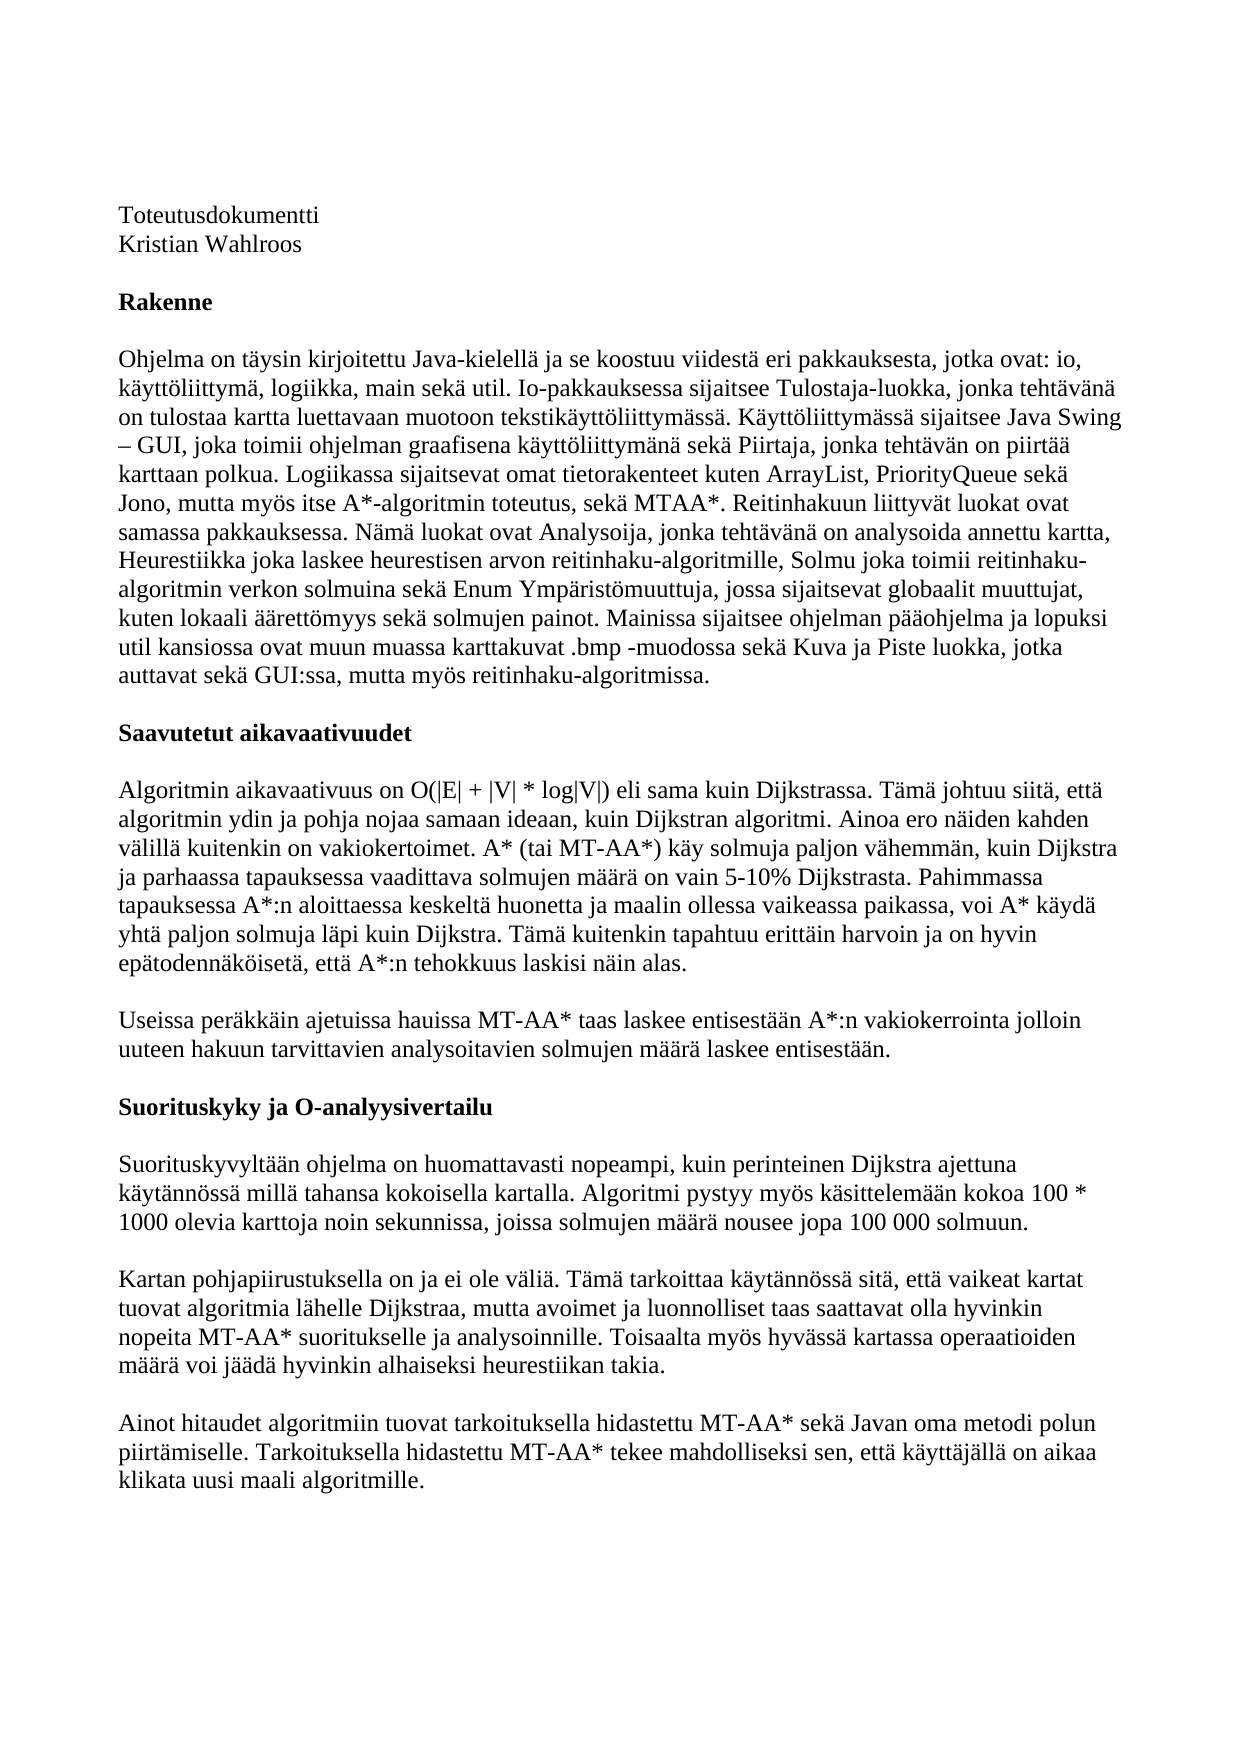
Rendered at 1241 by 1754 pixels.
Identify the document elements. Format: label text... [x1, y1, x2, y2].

text Kartan pohjapiirustuksella on ja ei ole väliä. Tämä tarkoittaa käytännössä sitä, että vaikeat kartat tuovat algoritmia lähelle Dijkstraa, mutta avoimet ja luonnolliset taas saattavat olla hyvinkin nopeita MT-AA* suoritukselle ja analysoinnille. Toisaalta myös hyvässä kartassa operaatioiden määrä voi jäädä hyvinkin alhaiseksi heurestiikan takia. [118, 1264, 1122, 1379]
text Suorituskyvyltään ohjelma on huomattavasti nopeampi, kuin perinteinen Dijkstra ajettuna käytännössä millä tahansa kokoisella kartalla. Algoritmi pystyy myös käsittelemään kokoa 100 * 1000 olevia karttoja noin sekunnissa, joissa solmujen määrä nousee jopa 100 000 solmuun. [118, 1149, 1122, 1235]
text Useissa peräkkäin ajetuissa hauissa MT-AA* taas laskee entisestään A*:n vakiokerrointa jolloin uuteen hakuun tarvittavien analysoitavien solmujen määrä laskee entisestään. [118, 1005, 1122, 1063]
text Suorituskyky ja O-analyysivertailu [118, 1092, 1122, 1120]
text Ainot hitaudet algoritmiin tuovat tarkoituksella hidastettu MT-AA* sekä Javan oma metodi polun piirtämiselle. Tarkoituksella hidastettu MT-AA* tekee mahdolliseksi sen, että käyttäjällä on aikaa klikata uusi maali algoritmille. [118, 1408, 1122, 1494]
text Ohjelma on täysin kirjoitettu Java-kielellä ja se koostuu viidestä eri pakkauksesta, jotka ovat: io, käyttöliittymä, logiikka, main sekä util. Io-pakkauksessa sijaitsee Tulostaja-luokka, jonka tehtävänä on tulostaa kartta luettavaan muotoon tekstikäyttöliittymässä. Käyttöliittymässä sijaitsee Java Swing – GUI, joka toimii ohjelman graafisena käyttöliittymänä sekä Piirtaja, jonka tehtävän on piirtää karttaan polkua. Logiikassa sijaitsevat omat tietorakenteet kuten ArrayList, PriorityQueue sekä Jono, mutta myös itse A*-algoritmin toteutus, sekä MTAA*. Reitinhakuun liittyvät luokat ovat samassa pakkauksessa. Nämä luokat ovat Analysoija, jonka tehtävänä on analysoida annettu kartta, Heurestiikka joka laskee heurestisen arvon reitinhaku-algoritmille, Solmu joka toimii reitinhaku-algoritmin verkon solmuina sekä Enum Ympäristömuuttuja, jossa sijaitsevat globaalit muuttujat, kuten lokaali äärettömyys sekä solmujen painot. Mainissa sijaitsee ohjelman pääohjelma ja lopuksi util kansiossa ovat muun muassa karttakuvat .bmp -muodossa sekä Kuva ja Piste luokka, jotka auttavat sekä GUI:ssa, mutta myös reitinhaku-algoritmissa. [118, 344, 1122, 689]
text Algoritmin aikavaativuus on O(|E| + |V| * log|V|) eli sama kuin Dijkstrassa. Tämä johtuu siitä, että algoritmin ydin ja pohja nojaa samaan ideaan, kuin Dijkstran algoritmi. Ainoa ero näiden kahden välillä kuitenkin on vakiokertoimet. A* (tai MT-AA*) käy solmuja paljon vähemmän, kuin Dijkstra ja parhaassa tapauksessa vaadittava solmujen määrä on vain 5-10% Dijkstrasta. Pahimmassa tapauksessa A*:n aloittaessa keskeltä huonetta ja maalin ollessa vaikeassa paikassa, voi A* käydä yhtä paljon solmuja läpi kuin Dijkstra. Tämä kuitenkin tapahtuu erittäin harvoin ja on hyvin epätodennäköisetä, että A*:n tehokkuus laskisi näin alas. [118, 775, 1122, 977]
text Rakenne [118, 287, 1122, 315]
text Saavutetut aikavaativuudet [118, 718, 1122, 747]
